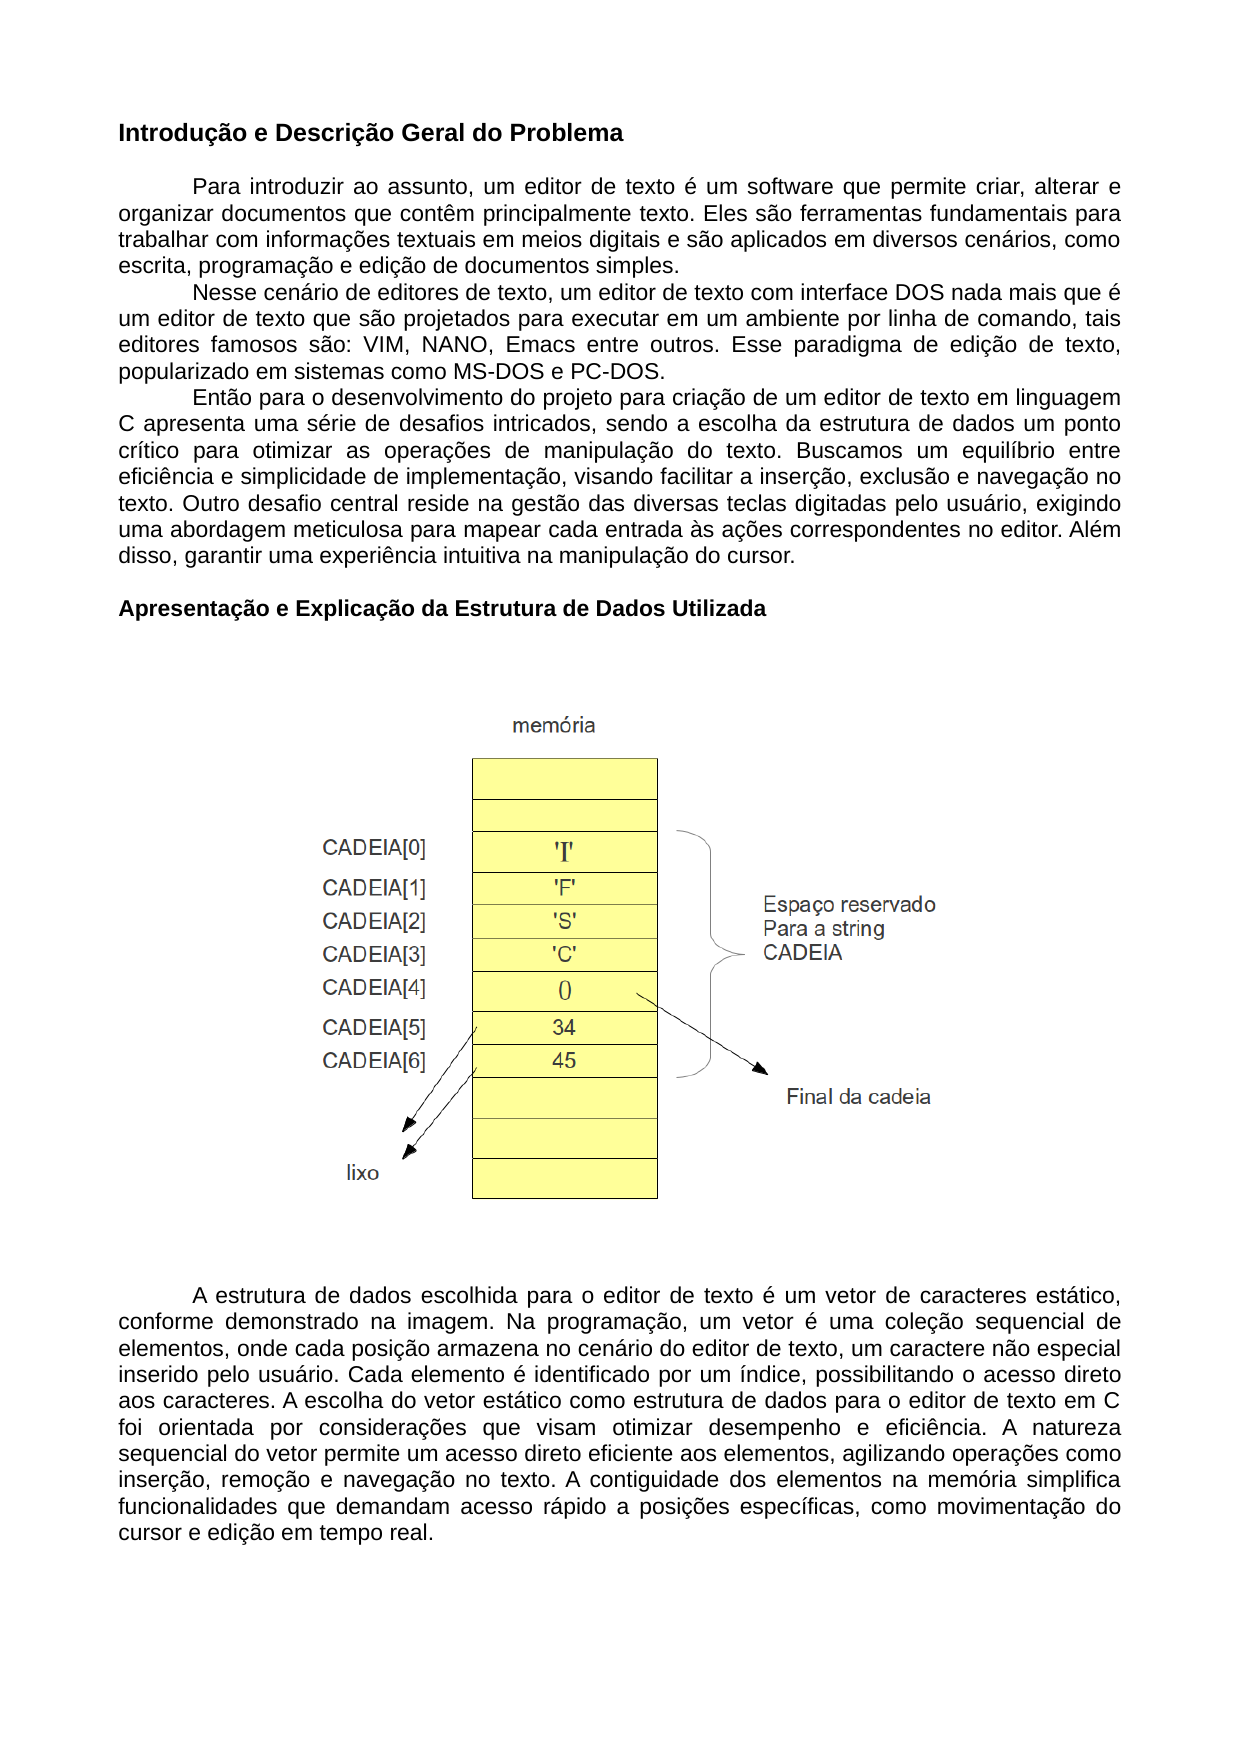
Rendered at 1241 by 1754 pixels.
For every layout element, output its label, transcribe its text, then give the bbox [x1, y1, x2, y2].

text Introdução e Descrição Geral do Problema [118, 118, 1122, 147]
text Nesse cenário de editores de texto, um editor de texto com interface DOS nada mais que é um editor de texto que são projetados para executar em um ambiente por linha de comando, tais editores famosos são: VIM, NANO, Emacs entre outros. Esse paradigma de edição de texto, popularizado em sistemas como MS-DOS e PC-DOS. [118, 279, 1122, 384]
text Então para o desenvolvimento do projeto para criação de um editor de texto em linguagem C apresenta uma série de desafios intricados, sendo a escolha da estrutura de dados um ponto crítico para otimizar as operações de manipulação do texto. Buscamos um equilíbrio entre eficiência e simplicidade de implementação, visando facilitar a inserção, exclusão e navegação no texto. Outro desafio central reside na gestão das diversas teclas digitadas pelo usuário, exigindo uma abordagem meticulosa para mapear cada entrada às ações correspondentes no editor. Além disso, garantir uma experiência intuitiva na manipulação do cursor. [118, 384, 1122, 568]
text Apresentação e Explicação da Estrutura de Dados Utilizada [118, 595, 1122, 621]
picture [118, 647, 1123, 1256]
text Para introduzir ao assunto, um editor de texto é um software que permite criar, alterar e organizar documentos que contêm principalmente texto. Eles são ferramentas fundamentais para trabalhar com informações textuais em meios digitais e são aplicados em diversos cenários, como escrita, programação e edição de documentos simples. [118, 173, 1122, 279]
text A estrutura de dados escolhida para o editor de texto é um vetor de caracteres estático, conforme demonstrado na imagem. Na programação, um vetor é uma coleção sequencial de elementos, onde cada posição armazena no cenário do editor de texto, um caractere não especial inserido pelo usuário. Cada elemento é identificado por um índice, possibilitando o acesso direto aos caracteres. A escolha do vetor estático como estrutura de dados para o editor de texto em C foi orientada por considerações que visam otimizar desempenho e eficiência. A natureza sequencial do vetor permite um acesso direto eficiente aos elementos, agilizando operações como inserção, remoção e navegação no texto. A contiguidade dos elementos na memória simplifica funcionalidades que demandam acesso rápido a posições específicas, como movimentação do cursor e edição em tempo real. [118, 1282, 1122, 1545]
